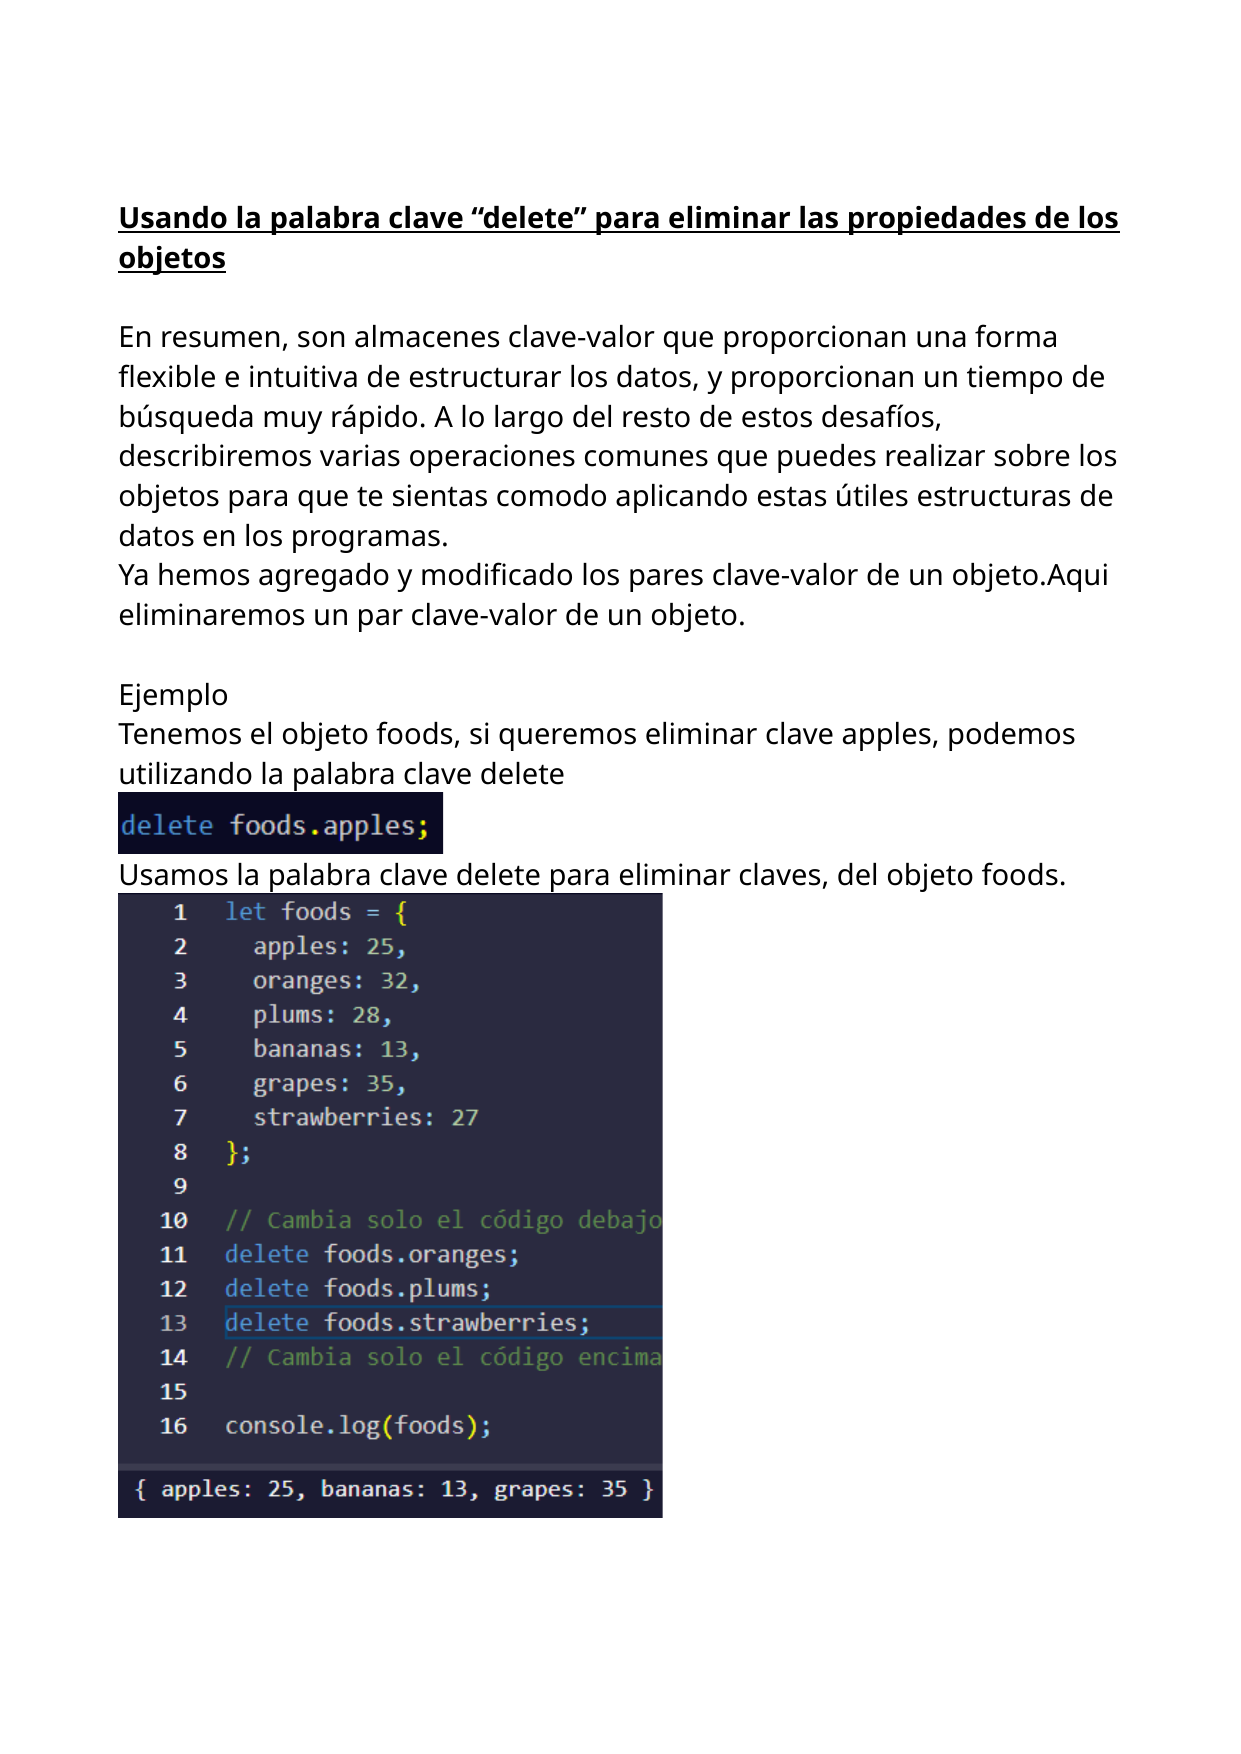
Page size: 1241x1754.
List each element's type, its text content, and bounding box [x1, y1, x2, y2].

text Ya hemos agregado y modificado los pares clave-valor de un objeto.Aqui eliminaremos un par clave-valor de un objeto. [118, 555, 1122, 634]
text En resumen, son almacenes clave-valor que proporcionan una forma flexible e intuitiva de estructurar los datos, y proporcionan un tiempo de búsqueda muy rápido. A lo largo del resto de estos desafíos, describiremos varias operaciones comunes que puedes realizar sobre los objetos para que te sientas comodo aplicando estas útiles estructuras de datos en los programas. [118, 317, 1122, 555]
text Usando la palabra clave “delete” para eliminar las propiedades de los objetos [118, 197, 1122, 277]
text Tenemos el objeto foods, si queremos eliminar clave apples, podemos utilizando la palabra clave delete [118, 713, 1122, 793]
text Usamos la palabra clave delete para eliminar claves, del objeto foods. [118, 854, 1122, 893]
text Ejemplo [118, 674, 1122, 713]
